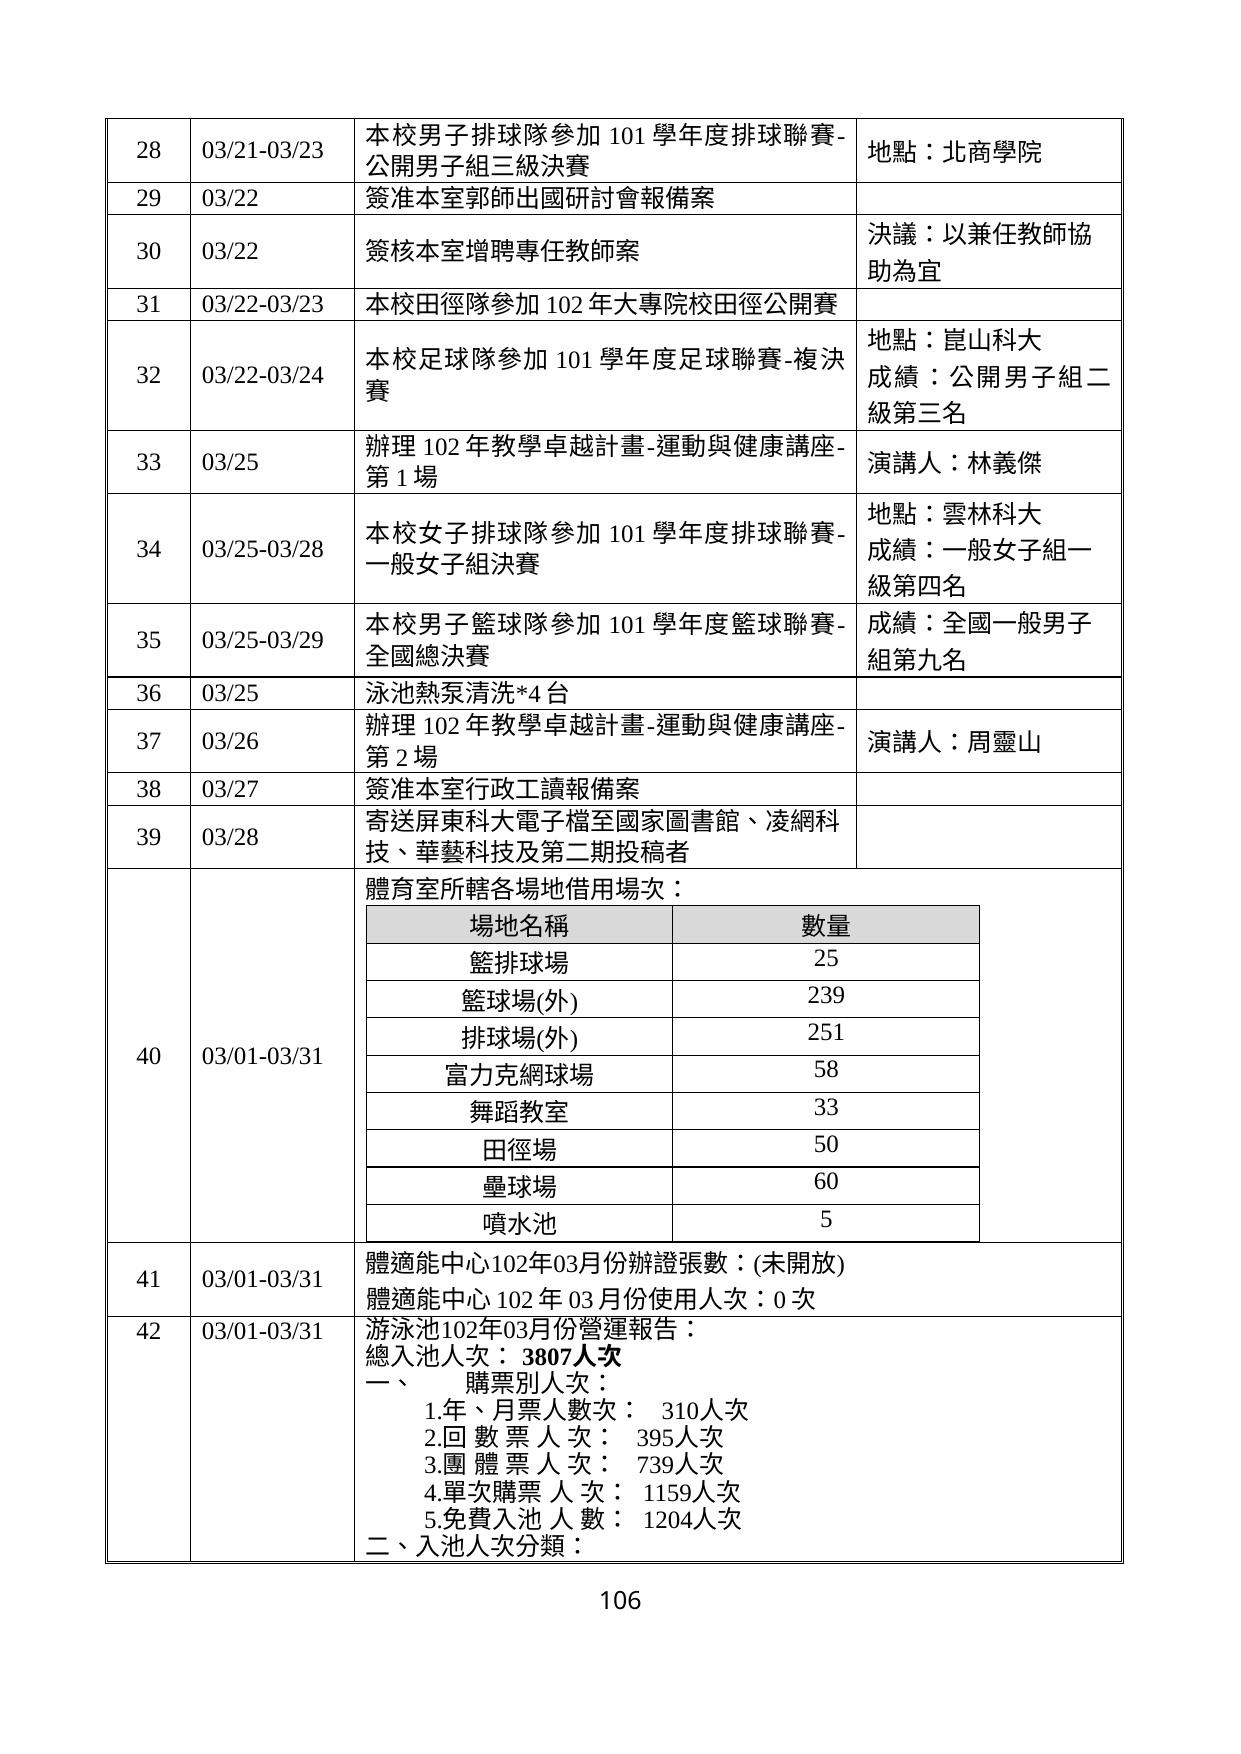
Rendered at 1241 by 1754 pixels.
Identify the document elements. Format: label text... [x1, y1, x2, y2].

table_cell 31 [108, 289, 190, 320]
table_cell [857, 183, 1121, 214]
table_cell 35 [108, 604, 190, 676]
table_cell 03/01-03/31 [191, 869, 354, 1242]
table_cell 田徑場 [367, 1130, 672, 1166]
table_cell 排球場(外) [367, 1018, 672, 1054]
table_cell [857, 806, 1121, 868]
table_cell 03/22 [191, 215, 354, 287]
table_cell 39 [108, 806, 190, 868]
table_cell 34 [108, 494, 190, 603]
table_cell 25 [673, 944, 979, 980]
table_cell 03/01-03/31 [191, 1317, 354, 1561]
table_cell 體育室所轄各場地借用場次： [355, 869, 1121, 1242]
table_cell 03/25-03/29 [191, 604, 354, 676]
table_cell 地點：北商學院 [857, 119, 1121, 182]
table_cell 251 [673, 1018, 979, 1054]
table_header 數量 [673, 906, 979, 943]
table_cell 60 [673, 1168, 979, 1204]
table_cell 體適能中心102年03月份辦證張數：(未開放) 體適能中心102年03月份使用人次：0次 [355, 1243, 1121, 1316]
table_cell 03/26 [191, 710, 354, 772]
table_cell 29 [108, 183, 190, 214]
table_cell 籃排球場 [367, 944, 672, 980]
table_cell 33 [108, 431, 190, 493]
table_cell 03/25 [191, 431, 354, 493]
table_cell 03/22-03/23 [191, 289, 354, 320]
table_cell 03/21-03/23 [191, 119, 354, 182]
table_cell 本校女子排球隊參加101學年度排球聯賽-一般女子組決賽 [355, 494, 856, 603]
table_header 場地名稱 [367, 906, 672, 943]
table_cell [857, 678, 1121, 709]
table_cell 03/01-03/31 [191, 1243, 354, 1316]
table_cell 壘球場 [367, 1168, 672, 1204]
table_cell [857, 289, 1121, 320]
table_cell 5 [673, 1205, 979, 1241]
table_cell 簽准本室行政工讀報備案 [355, 773, 856, 804]
table_cell 決議：以兼任教師協助為宜 [857, 215, 1121, 287]
table_cell 成績：全國一般男子組第九名 [857, 604, 1121, 676]
table_cell 本校男子排球隊參加101學年度排球聯賽-公開男子組三級決賽 [355, 119, 856, 182]
table_cell 42 [108, 1317, 190, 1561]
table_cell 36 [108, 678, 190, 709]
table_cell 40 [108, 869, 190, 1242]
table_cell 簽核本室增聘專任教師案 [355, 215, 856, 287]
table_cell 41 [108, 1243, 190, 1316]
table_cell 辦理102年教學卓越計畫-運動與健康講座-第2場 [355, 710, 856, 772]
table_cell 辦理102年教學卓越計畫-運動與健康講座-第1場 [355, 431, 856, 493]
table_cell 地點：崑山科大 成績：公開男子組二級第三名 [857, 321, 1121, 429]
table_cell 37 [108, 710, 190, 772]
table_cell 舞蹈教室 [367, 1093, 672, 1129]
table_cell [857, 773, 1121, 804]
table_cell 03/22 [191, 183, 354, 214]
table_cell 本校足球隊參加101學年度足球聯賽-複決賽 [355, 321, 856, 429]
table_cell 演講人：周靈山 [857, 710, 1121, 772]
table_cell 演講人：林義傑 [857, 431, 1121, 493]
table_cell 噴水池 [367, 1205, 672, 1241]
table_cell 03/27 [191, 773, 354, 804]
table_cell 籃球場(外) [367, 981, 672, 1017]
table_cell 03/25 [191, 678, 354, 709]
table_cell 28 [108, 119, 190, 182]
table_cell 簽准本室郭師出國研討會報備案 [355, 183, 856, 214]
table_cell 03/25-03/28 [191, 494, 354, 603]
table_cell 38 [108, 773, 190, 804]
table_cell 33 [673, 1093, 979, 1129]
table_cell 本校田徑隊參加102年大專院校田徑公開賽 [355, 289, 856, 320]
table_cell 寄送屏東科大電子檔至國家圖書館、凌網科技、華藝科技及第二期投稿者 [355, 806, 856, 868]
table_cell 游泳池102年03月份營運報告： 總入池人次： 3807人次 購票別人次： 1.年、月票人數次： 310人次 2.回 數 票 人 次： 395人次 3.團 體 票 人 次： 739人次 4.單次購票 人 次： 1159人次 5.免費入池 人 數： 1204人次 二、入池人次分類： [355, 1317, 1121, 1561]
table_cell 地點：雲林科大 成績：一般女子組一級第四名 [857, 494, 1121, 603]
table_cell 239 [673, 981, 979, 1017]
table_cell 30 [108, 215, 190, 287]
table_cell 50 [673, 1130, 979, 1166]
table_cell 泳池熱泵清洗*4台 [355, 678, 856, 709]
table_cell 本校男子籃球隊參加101學年度籃球聯賽-全國總決賽 [355, 604, 856, 676]
table_cell 富力克網球場 [367, 1056, 672, 1092]
table_cell 03/28 [191, 806, 354, 868]
table_cell 03/22-03/24 [191, 321, 354, 429]
table_cell 58 [673, 1056, 979, 1092]
table_cell 32 [108, 321, 190, 429]
